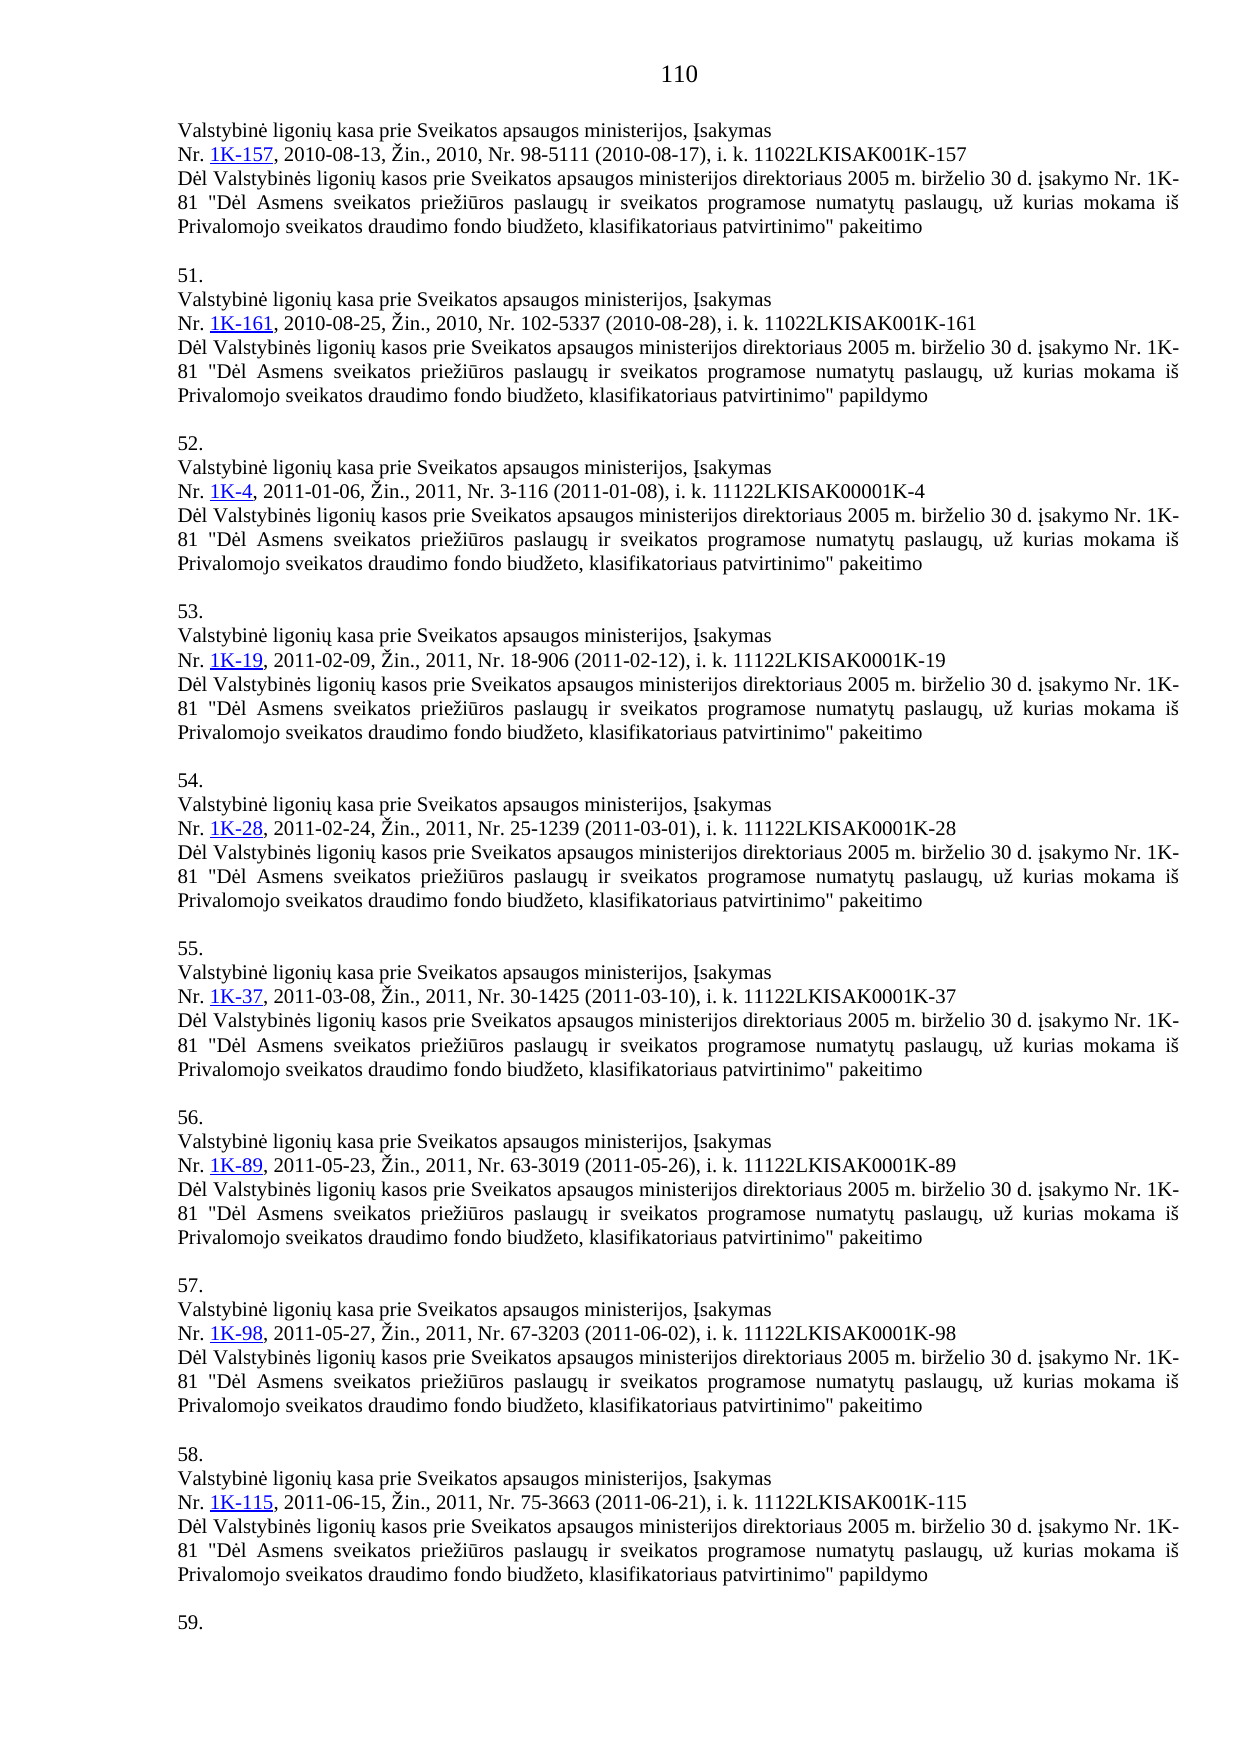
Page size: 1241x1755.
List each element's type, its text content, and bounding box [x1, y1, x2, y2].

text Valstybinė ligonių kasa prie Sveikatos apsaugos ministerijos, Įsakymas [177, 1466, 1181, 1490]
text Nr. 1K-115, 2011-06-15, Žin., 2011, Nr. 75-3663 (2011-06-21), i. k. 11122LKISAK001K-115 [177, 1490, 1181, 1514]
text Valstybinė ligonių kasa prie Sveikatos apsaugos ministerijos, Įsakymas [177, 1297, 1181, 1321]
text 59. [177, 1610, 1181, 1634]
text Valstybinė ligonių kasa prie Sveikatos apsaugos ministerijos, Įsakymas [177, 623, 1181, 647]
text 58. [177, 1442, 1181, 1466]
text Dėl Valstybinės ligonių kasos prie Sveikatos apsaugos ministerijos direktoriaus 2005 m. birželio 30 d. įsakymo Nr. 1K-81 "Dėl Asmens sveikatos priežiūros paslaugų ir sveikatos programose numatytų paslaugų, už kurias mokama iš Privalomojo sveikatos draudimo fondo biudžeto, klasifikatoriaus patvirtinimo" pakeitimo [177, 1008, 1181, 1081]
text Nr. 1K-161, 2010-08-25, Žin., 2010, Nr. 102-5337 (2010-08-28), i. k. 11022LKISAK001K-161 [177, 311, 1181, 335]
text Valstybinė ligonių kasa prie Sveikatos apsaugos ministerijos, Įsakymas [177, 287, 1181, 311]
text Valstybinė ligonių kasa prie Sveikatos apsaugos ministerijos, Įsakymas [177, 792, 1181, 816]
text Valstybinė ligonių kasa prie Sveikatos apsaugos ministerijos, Įsakymas [177, 1129, 1181, 1153]
text Nr. 1K-4, 2011-01-06, Žin., 2011, Nr. 3-116 (2011-01-08), i. k. 11122LKISAK00001K-4 [177, 479, 1181, 503]
text 55. [177, 936, 1181, 960]
text Valstybinė ligonių kasa prie Sveikatos apsaugos ministerijos, Įsakymas [177, 455, 1181, 479]
text 51. [177, 262, 1181, 287]
text Nr. 1K-19, 2011-02-09, Žin., 2011, Nr. 18-906 (2011-02-12), i. k. 11122LKISAK0001K-19 [177, 647, 1181, 672]
text Dėl Valstybinės ligonių kasos prie Sveikatos apsaugos ministerijos direktoriaus 2005 m. birželio 30 d. įsakymo Nr. 1K-81 "Dėl Asmens sveikatos priežiūros paslaugų ir sveikatos programose numatytų paslaugų, už kurias mokama iš Privalomojo sveikatos draudimo fondo biudžeto, klasifikatoriaus patvirtinimo" pakeitimo [177, 1345, 1181, 1417]
text 54. [177, 768, 1181, 792]
text Dėl Valstybinės ligonių kasos prie Sveikatos apsaugos ministerijos direktoriaus 2005 m. birželio 30 d. įsakymo Nr. 1K-81 "Dėl Asmens sveikatos priežiūros paslaugų ir sveikatos programose numatytų paslaugų, už kurias mokama iš Privalomojo sveikatos draudimo fondo biudžeto, klasifikatoriaus patvirtinimo" pakeitimo [177, 672, 1181, 744]
text Nr. 1K-157, 2010-08-13, Žin., 2010, Nr. 98-5111 (2010-08-17), i. k. 11022LKISAK001K-157 [177, 142, 1181, 166]
text Dėl Valstybinės ligonių kasos prie Sveikatos apsaugos ministerijos direktoriaus 2005 m. birželio 30 d. įsakymo Nr. 1K-81 "Dėl Asmens sveikatos priežiūros paslaugų ir sveikatos programose numatytų paslaugų, už kurias mokama iš Privalomojo sveikatos draudimo fondo biudžeto, klasifikatoriaus patvirtinimo" pakeitimo [177, 1177, 1181, 1249]
text 57. [177, 1273, 1181, 1297]
text Dėl Valstybinės ligonių kasos prie Sveikatos apsaugos ministerijos direktoriaus 2005 m. birželio 30 d. įsakymo Nr. 1K-81 "Dėl Asmens sveikatos priežiūros paslaugų ir sveikatos programose numatytų paslaugų, už kurias mokama iš Privalomojo sveikatos draudimo fondo biudžeto, klasifikatoriaus patvirtinimo" papildymo [177, 335, 1181, 407]
text Valstybinė ligonių kasa prie Sveikatos apsaugos ministerijos, Įsakymas [177, 118, 1181, 142]
text Nr. 1K-28, 2011-02-24, Žin., 2011, Nr. 25-1239 (2011-03-01), i. k. 11122LKISAK0001K-28 [177, 816, 1181, 840]
text Valstybinė ligonių kasa prie Sveikatos apsaugos ministerijos, Įsakymas [177, 960, 1181, 984]
text 53. [177, 599, 1181, 623]
text Dėl Valstybinės ligonių kasos prie Sveikatos apsaugos ministerijos direktoriaus 2005 m. birželio 30 d. įsakymo Nr. 1K-81 "Dėl Asmens sveikatos priežiūros paslaugų ir sveikatos programose numatytų paslaugų, už kurias mokama iš Privalomojo sveikatos draudimo fondo biudžeto, klasifikatoriaus patvirtinimo" papildymo [177, 1514, 1181, 1586]
text Nr. 1K-98, 2011-05-27, Žin., 2011, Nr. 67-3203 (2011-06-02), i. k. 11122LKISAK0001K-98 [177, 1321, 1181, 1345]
text Nr. 1K-89, 2011-05-23, Žin., 2011, Nr. 63-3019 (2011-05-26), i. k. 11122LKISAK0001K-89 [177, 1153, 1181, 1177]
text 52. [177, 431, 1181, 455]
text Dėl Valstybinės ligonių kasos prie Sveikatos apsaugos ministerijos direktoriaus 2005 m. birželio 30 d. įsakymo Nr. 1K-81 "Dėl Asmens sveikatos priežiūros paslaugų ir sveikatos programose numatytų paslaugų, už kurias mokama iš Privalomojo sveikatos draudimo fondo biudžeto, klasifikatoriaus patvirtinimo" pakeitimo [177, 840, 1181, 912]
text Dėl Valstybinės ligonių kasos prie Sveikatos apsaugos ministerijos direktoriaus 2005 m. birželio 30 d. įsakymo Nr. 1K-81 "Dėl Asmens sveikatos priežiūros paslaugų ir sveikatos programose numatytų paslaugų, už kurias mokama iš Privalomojo sveikatos draudimo fondo biudžeto, klasifikatoriaus patvirtinimo" pakeitimo [177, 166, 1181, 238]
text 56. [177, 1105, 1181, 1129]
text Nr. 1K-37, 2011-03-08, Žin., 2011, Nr. 30-1425 (2011-03-10), i. k. 11122LKISAK0001K-37 [177, 984, 1181, 1008]
text Dėl Valstybinės ligonių kasos prie Sveikatos apsaugos ministerijos direktoriaus 2005 m. birželio 30 d. įsakymo Nr. 1K-81 "Dėl Asmens sveikatos priežiūros paslaugų ir sveikatos programose numatytų paslaugų, už kurias mokama iš Privalomojo sveikatos draudimo fondo biudžeto, klasifikatoriaus patvirtinimo" pakeitimo [177, 503, 1181, 575]
